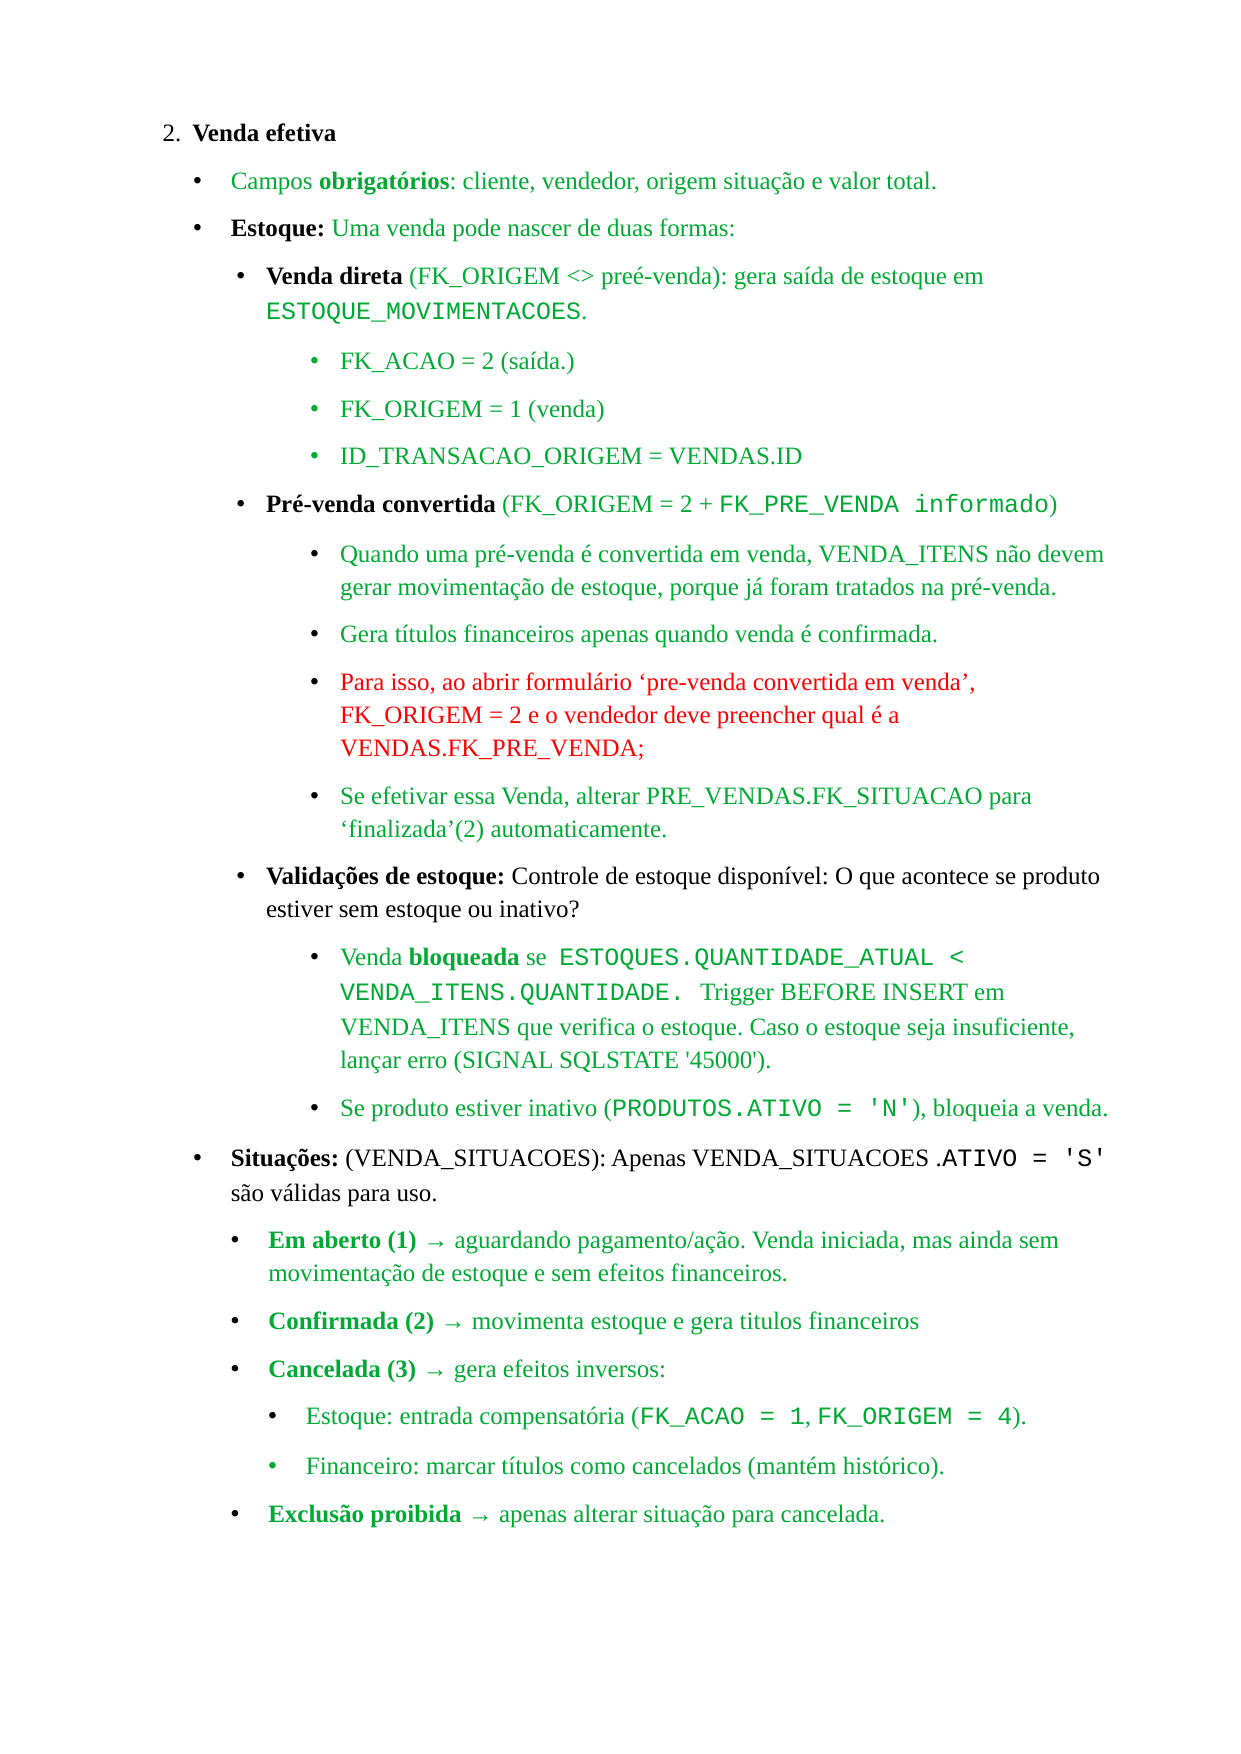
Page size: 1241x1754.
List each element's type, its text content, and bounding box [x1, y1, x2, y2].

list Em aberto (1) → aguardando pagamento/ação. Venda iniciada, mas ainda sem movimentação de estoque e sem efeitos financeiros. [231, 1226, 1122, 1287]
list Financeiro: marcar títulos como cancelados (mantém histórico). [268, 1451, 1122, 1480]
list Gera títulos financeiros apenas quando venda é confirmada. [310, 619, 1122, 648]
list Pré-venda convertida (FK_ORIGEM = 2 + FK_PRE_VENDA informado) [236, 489, 1122, 520]
list FK_ACAO = 2 (saída.) [310, 346, 1122, 375]
list Venda bloqueada se ESTOQUES.QUANTIDADE_ATUAL < VENDA_ITENS.QUANTIDADE. Trigger BEFORE INSERT em VENDA_ITENS que verifica o estoque. Caso o estoque seja insuficiente, lançar erro (SIGNAL SQLSTATE '45000'). [310, 942, 1122, 1074]
list Confirmada (2) → movimenta estoque e gera titulos financeiros [231, 1306, 1122, 1335]
list ID_TRANSACAO_ORIGEM = VENDAS.ID [310, 441, 1122, 470]
list Campos obrigatórios: cliente, vendedor, origem situação e valor total. [193, 166, 1122, 194]
list Estoque: Uma venda pode nascer de duas formas: [193, 213, 1122, 242]
list Exclusão proibida → apenas alterar situação para cancelada. [231, 1499, 1122, 1528]
list Para isso, ao abrir formulário ‘pre-venda convertida em venda’, FK_ORIGEM = 2 e o vendedor deve preencher qual é a VENDAS.FK_PRE_VENDA; [310, 667, 1122, 762]
list Cancelada (3) → gera efeitos inversos: [231, 1354, 1122, 1382]
list Estoque: entrada compensatória (FK_ACAO = 1, FK_ORIGEM = 4). [268, 1401, 1122, 1432]
list Se produto estiver inativo (PRODUTOS.ATIVO = 'N'), bloqueia a venda. [310, 1093, 1122, 1124]
list Venda efetiva [162, 118, 1122, 147]
list FK_ORIGEM = 1 (venda) [310, 394, 1122, 422]
list Quando uma pré-venda é convertida em venda, VENDA_ITENS não devem gerar movimentação de estoque, porque já foram tratados na pré-venda. [310, 539, 1122, 601]
list Situações: (VENDA_SITUACOES): Apenas VENDA_SITUACOES .ATIVO = 'S' são válidas para uso. [193, 1143, 1122, 1207]
list Validações de estoque: Controle de estoque disponível: O que acontece se produto estiver sem estoque ou inativo? [236, 861, 1122, 923]
list Se efetivar essa Venda, alterar PRE_VENDAS.FK_SITUACAO para ‘finalizada’(2) automaticamente. [310, 781, 1122, 842]
list Venda direta (FK_ORIGEM <> preé-venda): gera saída de estoque em ESTOQUE_MOVIMENTACOES. [236, 261, 1122, 327]
